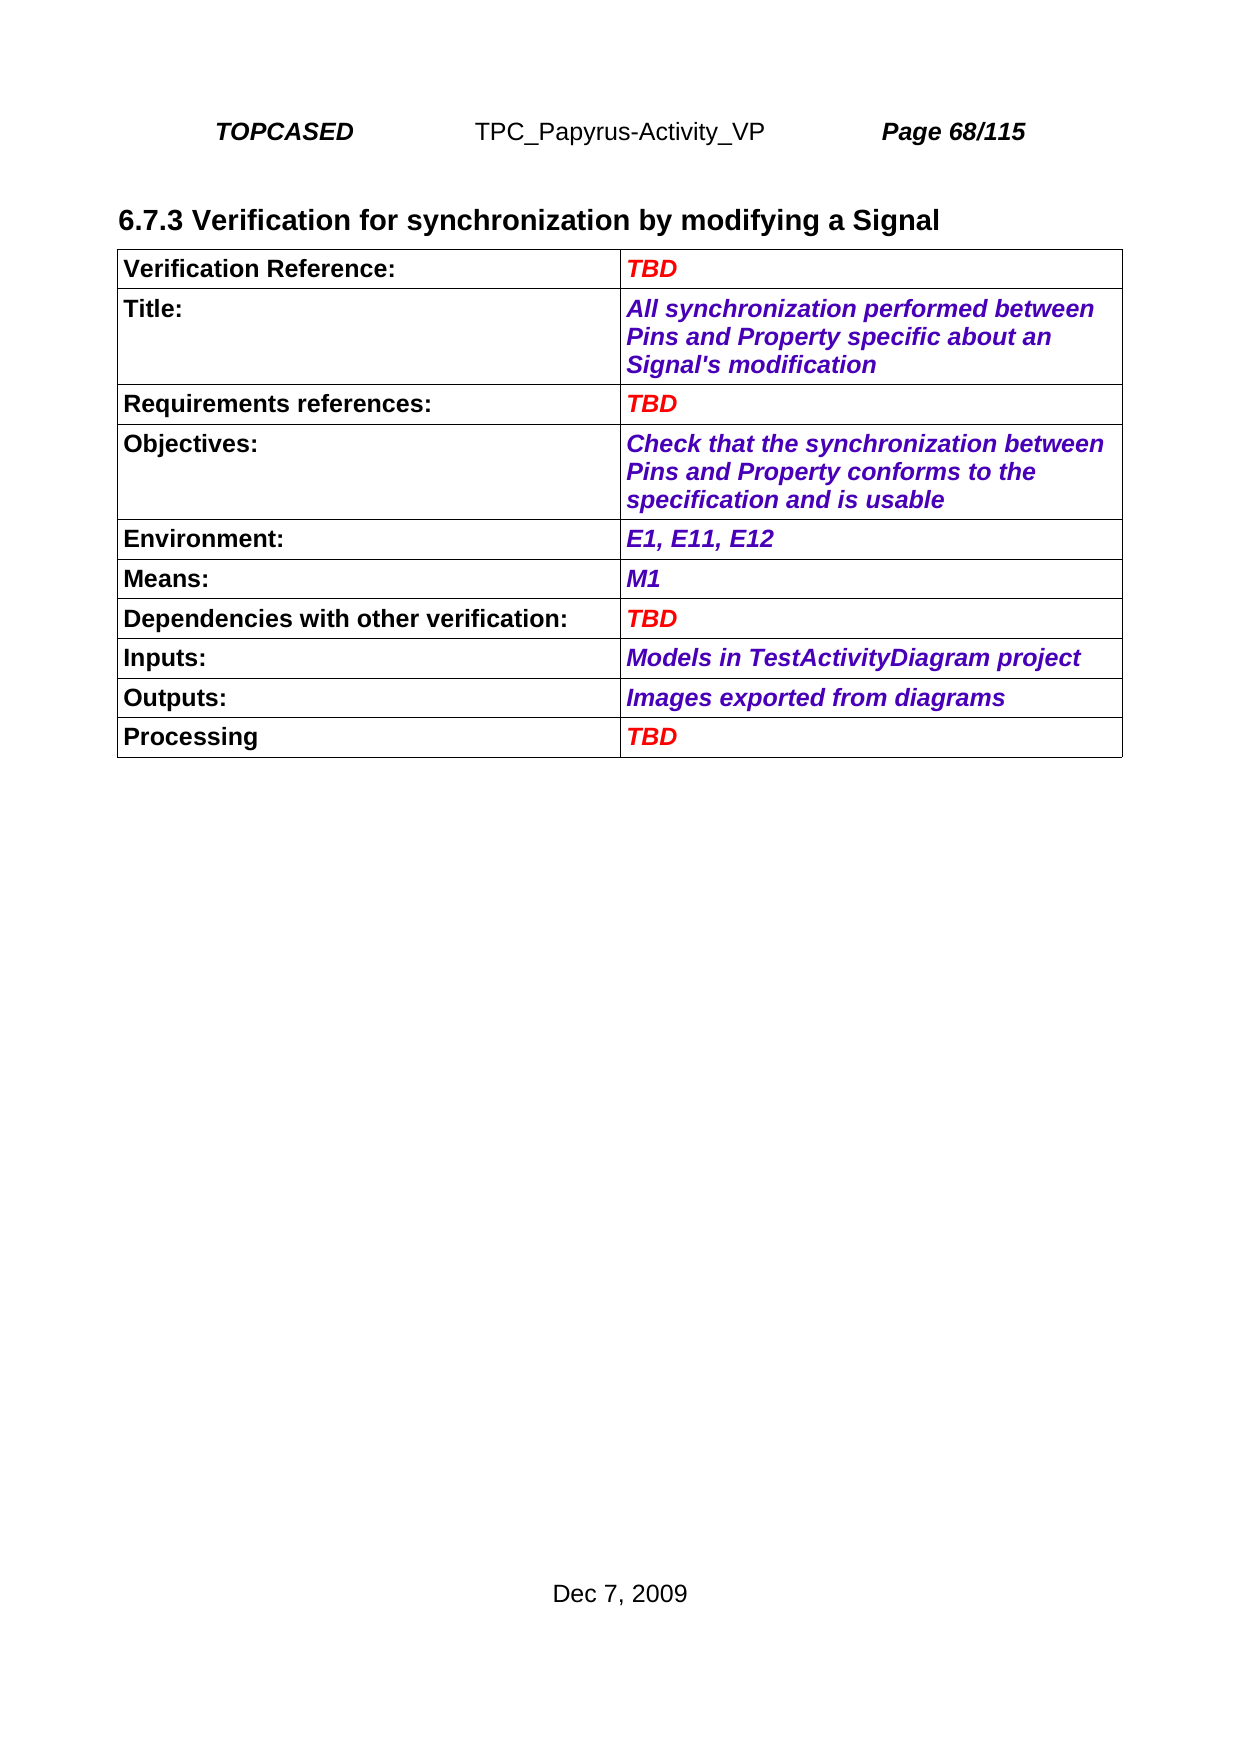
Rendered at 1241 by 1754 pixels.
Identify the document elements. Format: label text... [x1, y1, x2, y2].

table_cell M1 [621, 560, 1122, 598]
table_cell Means: [118, 560, 620, 598]
table_cell E1, E11, E12 [621, 520, 1122, 559]
table_cell TBD [621, 599, 1122, 638]
table_cell Outputs: [118, 679, 620, 717]
table_cell Images exported from diagrams [621, 679, 1122, 717]
table_cell Models in TestActivityDiagram project [621, 639, 1122, 678]
subtitle Verification for synchronization by modifying a Signal [118, 204, 1122, 236]
table_header Verification Reference: [118, 250, 620, 288]
table_cell Requirements references: [118, 385, 620, 424]
table_cell TBD [621, 718, 1122, 757]
table_cell TBD [621, 385, 1122, 424]
table_cell Objectives: [118, 425, 620, 519]
table_cell Check that the synchronization between Pins and Property conforms to the specification and is usable [621, 425, 1122, 519]
table_cell Processing [118, 718, 620, 757]
table_cell Dependencies with other verification: [118, 599, 620, 638]
table_cell Inputs: [118, 639, 620, 678]
table_cell Environment: [118, 520, 620, 559]
table_cell All synchronization performed between Pins and Property specific about an Signal's modification [621, 289, 1122, 384]
table_header TBD [621, 250, 1122, 288]
table_cell Title: [118, 289, 620, 384]
